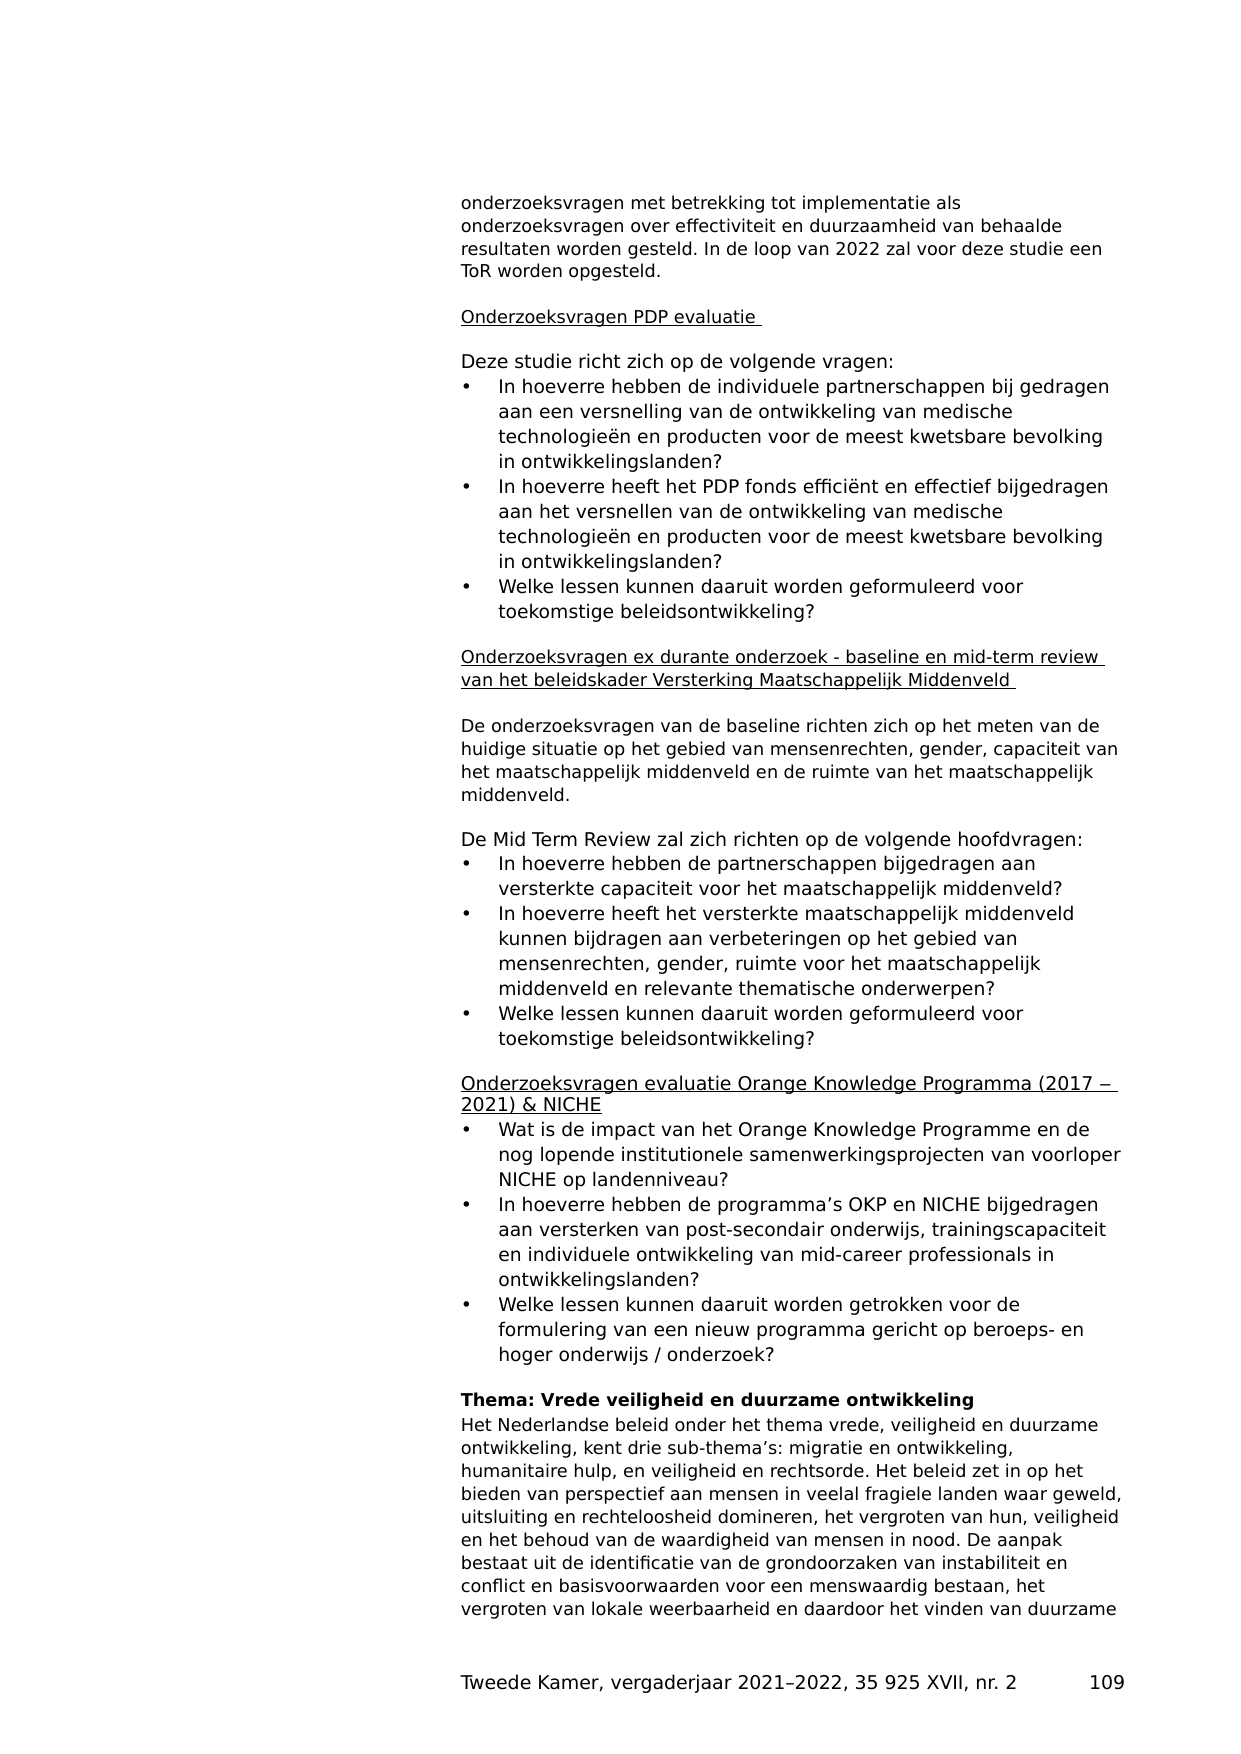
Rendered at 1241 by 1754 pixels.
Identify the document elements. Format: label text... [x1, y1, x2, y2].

text Het Nederlandse beleid onder het thema vrede, veiligheid en duurzame ontwikkeling, kent drie sub-thema’s: migratie en ontwikkeling, humanitaire hulp, en veiligheid en rechtsorde. Het beleid zet in op het bieden van perspectief aan mensen in veelal fragiele landen waar geweld, uitsluiting en rechteloosheid domineren, het vergroten van hun, veiligheid en het behoud van de waardigheid van mensen in nood. De aanpak bestaat uit de identificatie van de grondoorzaken van instabiliteit en conflict en basisvoorwaarden voor een menswaardig bestaan, het vergroten van lokale weerbaarheid en daardoor het vinden van duurzame [461, 1413, 1125, 1619]
text Onderzoeksvragen evaluatie Orange Knowledge Programma (2017 ‒ 2021) & NICHE [461, 1072, 1125, 1116]
text De onderzoeksvragen van de baseline richten zich op het meten van de huidige situatie op het gebied van mensenrechten, gender, capaciteit van het maatschappelijk middenveld en de ruimte van het maatschappelijk middenveld. [461, 714, 1125, 806]
list Welke lessen kunnen daaruit worden geformuleerd voor toekomstige beleidsontwikkeling? [461, 573, 1125, 623]
list In hoeverre hebben de programma’s OKP en NICHE bijgedragen aan versterken van post-secondair onderwijs, trainingscapaciteit en individuele ontwikkeling van mid-career professionals in ontwikkelingslanden? [461, 1191, 1125, 1291]
text onderzoeksvragen met betrekking tot implementatie als onderzoeksvragen over effectiviteit en duurzaamheid van behaalde resultaten worden gesteld. In de loop van 2022 zal voor deze studie een ToR worden opgesteld. [461, 191, 1125, 282]
list In hoeverre heeft het versterkte maatschappelijk middenveld kunnen bijdragen aan verbeteringen op het gebied van mensenrechten, gender, ruimte voor het maatschappelijk middenveld en relevante thematische onderwerpen? [461, 900, 1125, 1000]
text De Mid Term Review zal zich richten op de volgende hoofdvragen: [461, 828, 1125, 850]
text Onderzoeksvragen PDP evaluatie [461, 305, 1125, 328]
list Welke lessen kunnen daaruit worden getrokken voor de formulering van een nieuw programma gericht op beroeps- en hoger onderwijs / onderzoek? [461, 1291, 1125, 1366]
list Welke lessen kunnen daaruit worden geformuleerd voor toekomstige beleidsontwikkeling? [461, 1000, 1125, 1050]
text Onderzoeksvragen ex durante onderzoek - baseline en mid-term review van het beleidskader Versterking Maatschappelijk Middenveld [461, 645, 1125, 691]
text Thema: Vrede veiligheid en duurzame ontwikkeling [461, 1388, 1125, 1411]
list Wat is de impact van het Orange Knowledge Programme en de nog lopende institutionele samenwerkingsprojecten van voorloper NICHE op landenniveau? [461, 1116, 1125, 1191]
list In hoeverre hebben de individuele partnerschappen bij gedragen aan een versnelling van de ontwikkeling van medische technologieën en producten voor de meest kwetsbare bevolking in ontwikkelingslanden? [461, 373, 1125, 473]
text Deze studie richt zich op de volgende vragen: [461, 351, 1125, 373]
list In hoeverre heeft het PDP fonds efficiënt en effectief bijgedragen aan het versnellen van de ontwikkeling van medische technologieën en producten voor de meest kwetsbare bevolking in ontwikkelingslanden? [461, 473, 1125, 573]
list In hoeverre hebben de partnerschappen bijgedragen aan versterkte capaciteit voor het maatschappelijk middenveld? [461, 850, 1125, 900]
